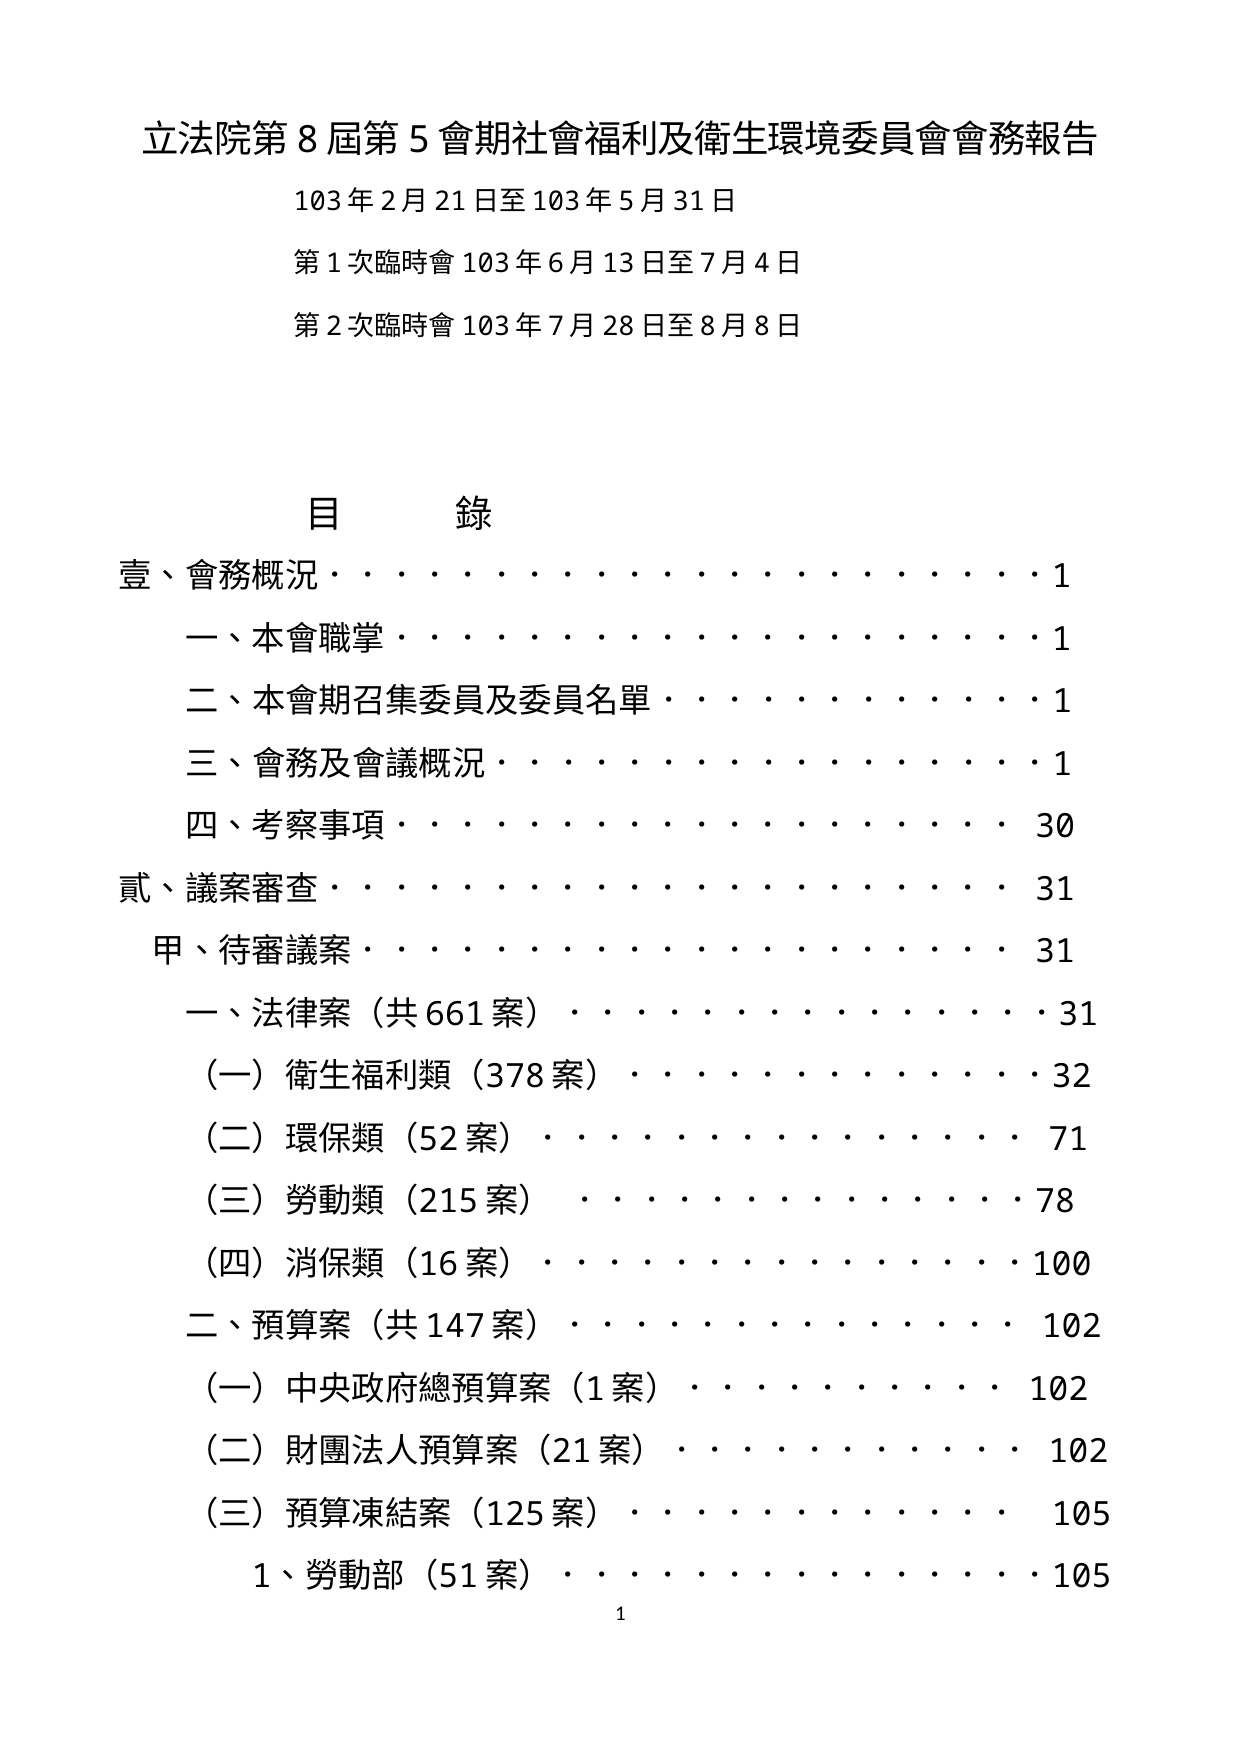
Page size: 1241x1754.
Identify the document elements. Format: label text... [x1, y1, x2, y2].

text 甲、待審議案．．．．．．．．．．．．．．．．．．．． 31 [118, 907, 1122, 969]
text 二、預算案（共147案）．．．．．．．．．．．．．． 102 [118, 1282, 1122, 1344]
text （三）預算凍結案（125案）．．．．．．．．．．．． 105 [118, 1469, 1122, 1532]
text 第1次臨時會103年6月13日至7月4日 [293, 219, 1122, 282]
text 一、法律案（共661案）．．．．．．．．．．．．．．．31 [118, 969, 1122, 1032]
text 一、本會職掌．．．．．．．．．．．．．．．．．．．．1 [118, 594, 1122, 657]
text 三、會務及會議概況．．．．．．．．．．．．．．．．．1 [185, 719, 1122, 782]
text （二）財團法人預算案（21案）．．．．．．．．．．． 102 [118, 1407, 1122, 1469]
text 立法院第8屆第5會期社會福利及衛生環境委員會會務報告 [118, 94, 1122, 157]
text （四）消保類（16案）．．．．．．．．．．．．．．．100 [118, 1219, 1122, 1282]
text （三）勞動類（215案） ．．．．．．．．．．．．．．78 [118, 1157, 1122, 1219]
text （一）中央政府總預算案（1案）．．．．．．．．．． 102 [118, 1344, 1122, 1407]
text 壹、會務概況．．．．．．．．．．．．．．．．．．．．．．1 [118, 532, 1122, 594]
text 四、考察事項．．．．．．．．．．．．．．．．．．． 30 [118, 782, 1122, 844]
text 1、勞動部（51案）．．．．．．．．．．．．．．．105 [118, 1532, 1122, 1594]
text 二、本會期召集委員及委員名單．．．．．．．．．．．．1 [185, 657, 1122, 719]
text 第2次臨時會103年7月28日至8月8日 [293, 282, 1122, 344]
text 103年2月21日至103年5月31日 [293, 157, 1122, 219]
text 貳、議案審查．．．．．．．．．．．．．．．．．．．．． 31 [118, 844, 1122, 907]
text （一）衛生福利類（378案）．．．．．．．．．．．．．32 [118, 1032, 1122, 1094]
text （二）環保類（52案）．．．．．．．．．．．．．．． 71 [118, 1094, 1122, 1157]
text 目 錄 [118, 469, 1122, 532]
